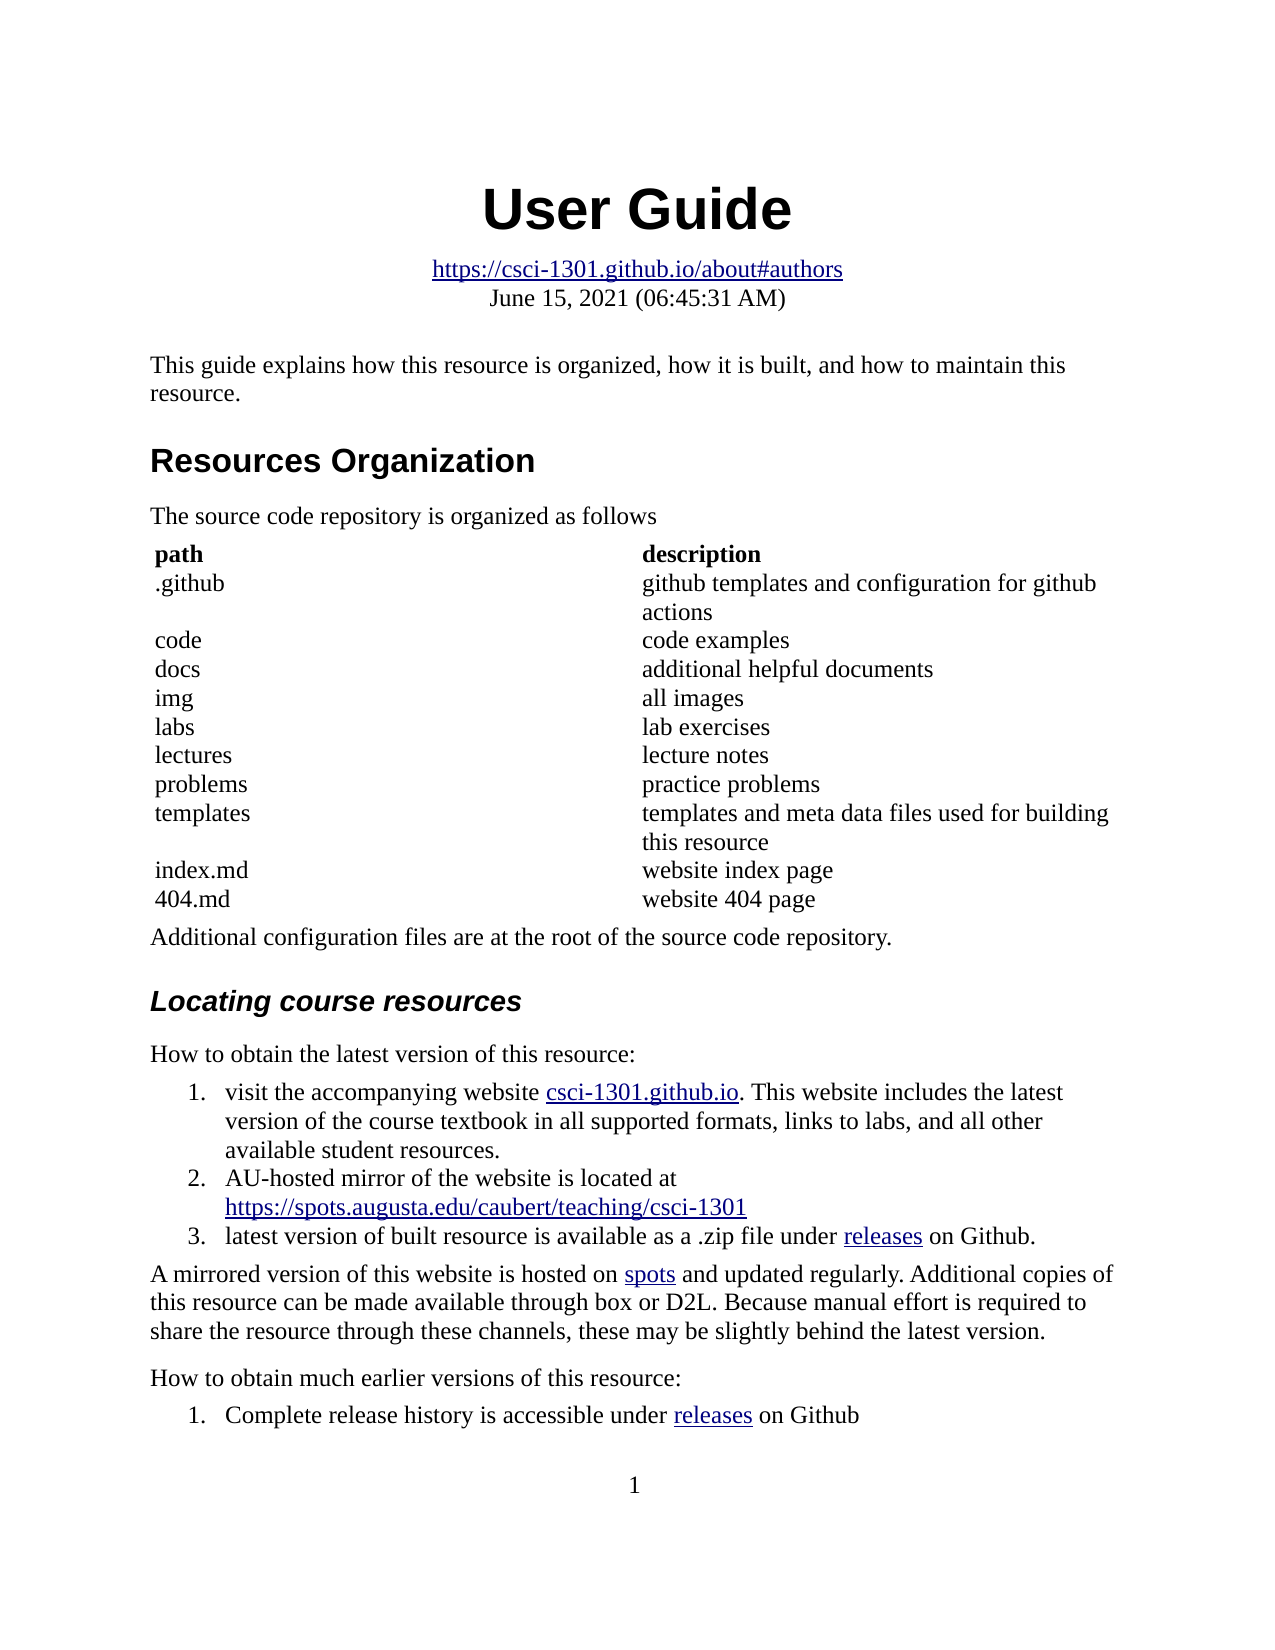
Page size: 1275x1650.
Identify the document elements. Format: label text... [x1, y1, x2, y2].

text June 15, 2021 (06:45:31 AM) [150, 283, 1125, 312]
table_header path [150, 539, 637, 568]
table_cell code [150, 625, 637, 654]
list AU-hosted mirror of the website is located at https://spots.augusta.edu/caubert/teaching/csci-1301 [187, 1163, 1125, 1221]
table_cell img [150, 683, 637, 712]
title User Guide [150, 175, 1125, 242]
table_cell templates and meta data files used for building this resource [638, 798, 1125, 855]
text Additional configuration files are at the root of the source code repository. [150, 922, 1125, 951]
table_cell docs [150, 654, 637, 683]
table_cell practice problems [638, 769, 1125, 798]
table_cell code examples [638, 625, 1125, 654]
text A mirrored version of this website is hosted on spots and updated regularly. Additional copies of this resource can be made available through box or D2L. Because manual effort is required to share the resource through these channels, these may be slightly behind the latest version. [150, 1259, 1125, 1345]
text How to obtain much earlier versions of this resource: [150, 1363, 1125, 1392]
table_cell lab exercises [638, 712, 1125, 740]
list latest version of built resource is available as a .zip file under releases on Github. [187, 1221, 1125, 1250]
table_cell website 404 page [638, 884, 1125, 913]
table_cell 404.md [150, 884, 637, 913]
table_cell website index page [638, 855, 1125, 884]
table_cell additional helpful documents [638, 654, 1125, 683]
table_cell all images [638, 683, 1125, 712]
subtitle Locating course resources [150, 984, 1125, 1018]
table_cell index.md [150, 855, 637, 884]
text The source code repository is organized as follows [150, 501, 1125, 530]
table_cell github templates and configuration for github actions [638, 568, 1125, 625]
table_cell lectures [150, 740, 637, 769]
text This guide explains how this resource is organized, how it is built, and how to maintain this resource. [150, 350, 1125, 407]
table_header description [638, 539, 1125, 568]
list visit the accompanying website csci-1301.github.io. This website includes the latest version of the course textbook in all supported formats, links to labs, and all other available student resources. [187, 1077, 1125, 1163]
table_cell templates [150, 798, 637, 855]
subtitle Resources Organization [150, 441, 1125, 480]
table_cell labs [150, 712, 637, 740]
list Complete release history is accessible under releases on Github [187, 1401, 1125, 1429]
table_cell lecture notes [638, 740, 1125, 769]
table_cell problems [150, 769, 637, 798]
text How to obtain the latest version of this resource: [150, 1039, 1125, 1068]
text https://csci-1301.github.io/about#authors [150, 254, 1125, 283]
table_cell .github [150, 568, 637, 625]
